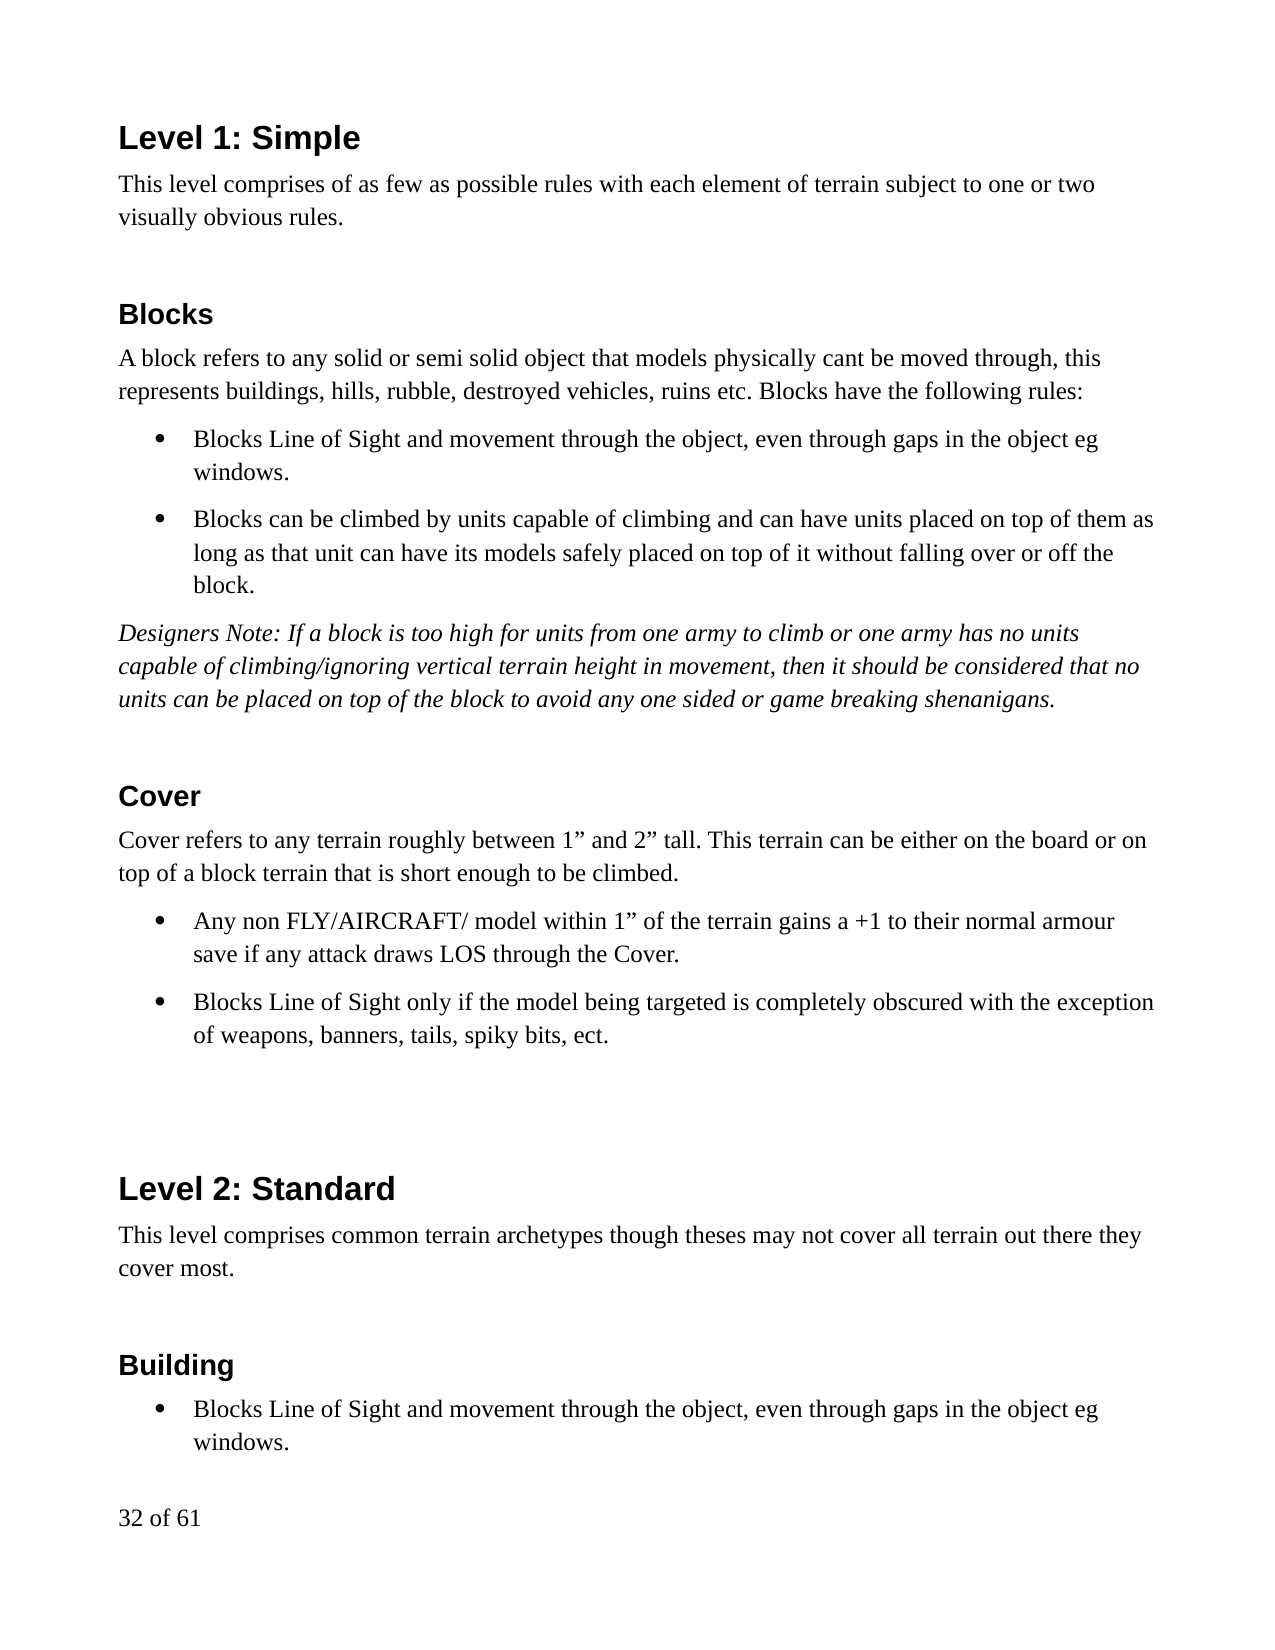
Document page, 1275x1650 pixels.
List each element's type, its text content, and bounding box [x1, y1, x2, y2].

subtitle Level 1: Simple [118, 118, 1157, 157]
text This level comprises common terrain archetypes though theses may not cover all terrain out there they cover most. [118, 1220, 1157, 1282]
subtitle Level 2: Standard [118, 1169, 1157, 1207]
list Blocks Line of Sight only if the model being targeted is completely obscured with the exception of weapons, banners, tails, spiky bits, ect. [156, 987, 1157, 1048]
text A block refers to any solid or semi solid object that models physically cant be moved through, this represents buildings, hills, rubble, destroyed vehicles, ruins etc. Blocks have the following rules: [118, 343, 1157, 405]
subtitle Cover [118, 779, 1157, 813]
text Cover refers to any terrain roughly between 1” and 2” tall. This terrain can be either on the board or on top of a block terrain that is short enough to be climbed. [118, 826, 1157, 887]
list Any non FLY/AIRCRAFT/ model within 1” of the terrain gains a +1 to their normal armour save if any attack draws LOS through the Cover. [156, 906, 1157, 968]
list Blocks can be climbed by units capable of climbing and can have units placed on top of them as long as that unit can have its models safely placed on top of it without falling over or off the block. [156, 504, 1157, 599]
list Blocks Line of Sight and movement through the object, even through gaps in the object eg windows. [156, 1394, 1157, 1456]
subtitle Blocks [118, 297, 1157, 331]
list Blocks Line of Sight and movement through the object, even through gaps in the object eg windows. [156, 424, 1157, 486]
text Designers Note: If a block is too high for units from one army to climb or one army has no units capable of climbing/ignoring vertical terrain height in movement, then it should be considered that no units can be placed on top of the block to avoid any one sided or game breaking shenanigans. [118, 618, 1157, 713]
text This level comprises of as few as possible rules with each element of terrain subject to one or two visually obvious rules. [118, 169, 1157, 231]
subtitle Building [118, 1348, 1157, 1382]
